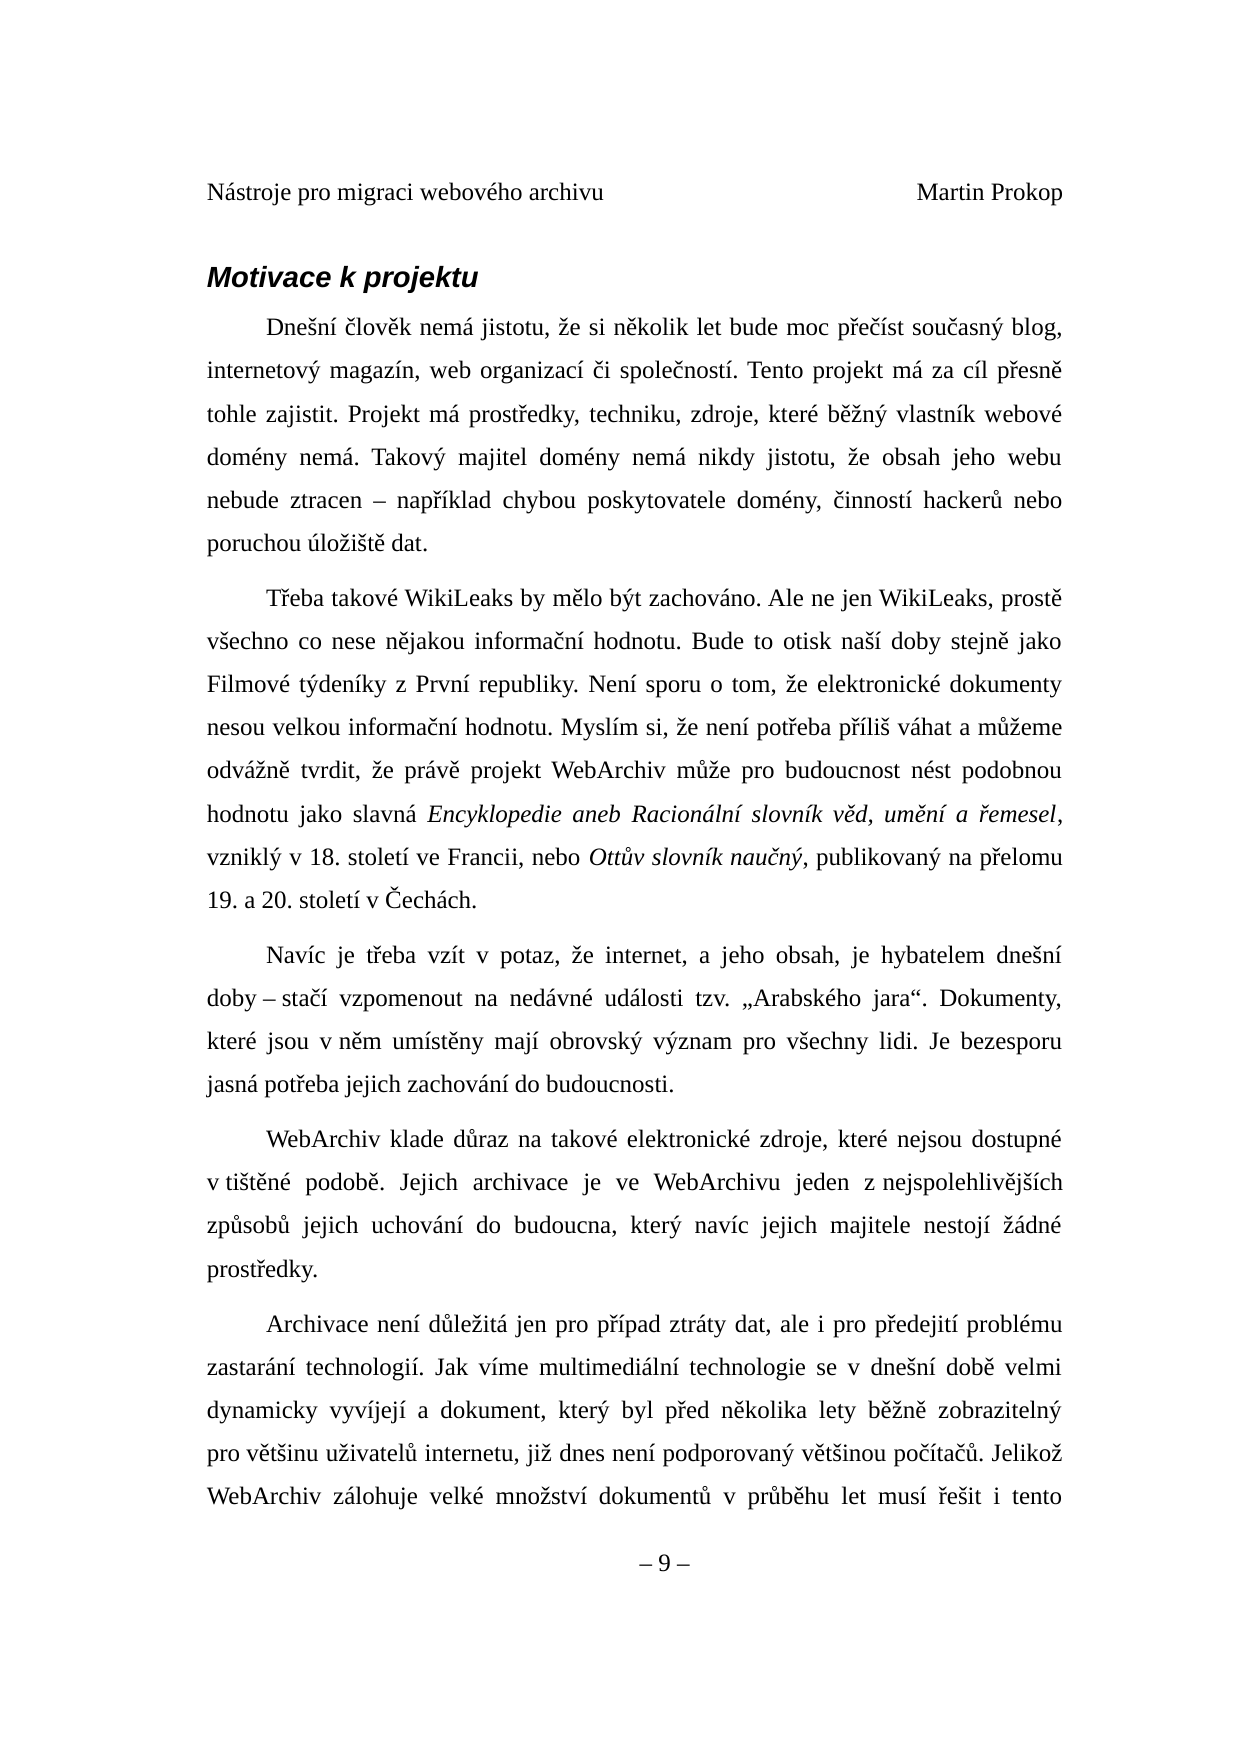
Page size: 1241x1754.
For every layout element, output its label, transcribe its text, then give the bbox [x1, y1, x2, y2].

text Archivace není důležitá jen pro případ ztráty dat, ale i pro předejití problému zastarání technologií. Jak víme multimediální technologie se v dnešní době velmi dynamicky vyvíjejí a dokument, který byl před několika lety běžně zobrazitelný pro většinu uživatelů internetu, již dnes není podporovaný většinou počítačů. Jelikož WebArchiv zálohuje velké množství dokumentů v průběhu let musí řešit i tento [207, 1309, 1063, 1510]
text Třeba takové WikiLeaks by mělo být zachováno. Ale ne jen WikiLeaks, prostě všechno co nese nějakou informační hodnotu. Bude to otisk naší doby stejně jako Filmové týdeníky z První republiky. Není sporu o tom, že elektronické dokumenty nesou velkou informační hodnotu. Myslím si, že není potřeba příliš váhat a můžeme odvážně tvrdit, že právě projekt WebArchiv může pro budoucnost nést podobnou hodnotu jako slavná Encyklopedie aneb Racionální slovník věd, umění a řemesel, vzniklý v 18. století ve Francii, nebo Ottův slovník naučný, publikovaný na přelomu 19. a 20. století v Čechách. [207, 583, 1063, 914]
text WebArchiv klade důraz na takové elektronické zdroje, které nejsou dostupné v tištěné podobě. Jejich archivace je ve WebArchivu jeden z nejspolehlivějších způsobů jejich uchování do budoucna, který navíc jejich majitele nestojí žádné prostředky. [207, 1124, 1063, 1282]
text Dnešní člověk nemá jistotu, že si několik let bude moc přečíst současný blog, internetový magazín, web organizací či společností. Tento projekt má za cíl přesně tohle zajistit. Projekt má prostředky, techniku, zdroje, které běžný vlastník webové domény nemá. Takový majitel domény nemá nikdy jistotu, že obsah jeho webu nebude ztracen – například chybou poskytovatele domény, činností hackerů nebo poruchou úložiště dat. [207, 312, 1063, 557]
subtitle Motivace k projektu [207, 260, 1063, 294]
text Navíc je třeba vzít v potaz, že internet, a jeho obsah, je hybatelem dnešní doby – stačí vzpomenout na nedávné události tzv. „Arabského jara“. Dokumenty, které jsou v něm umístěny mají obrovský význam pro všechny lidi. Je bezesporu jasná potřeba jejich zachování do budoucnosti. [207, 940, 1063, 1098]
